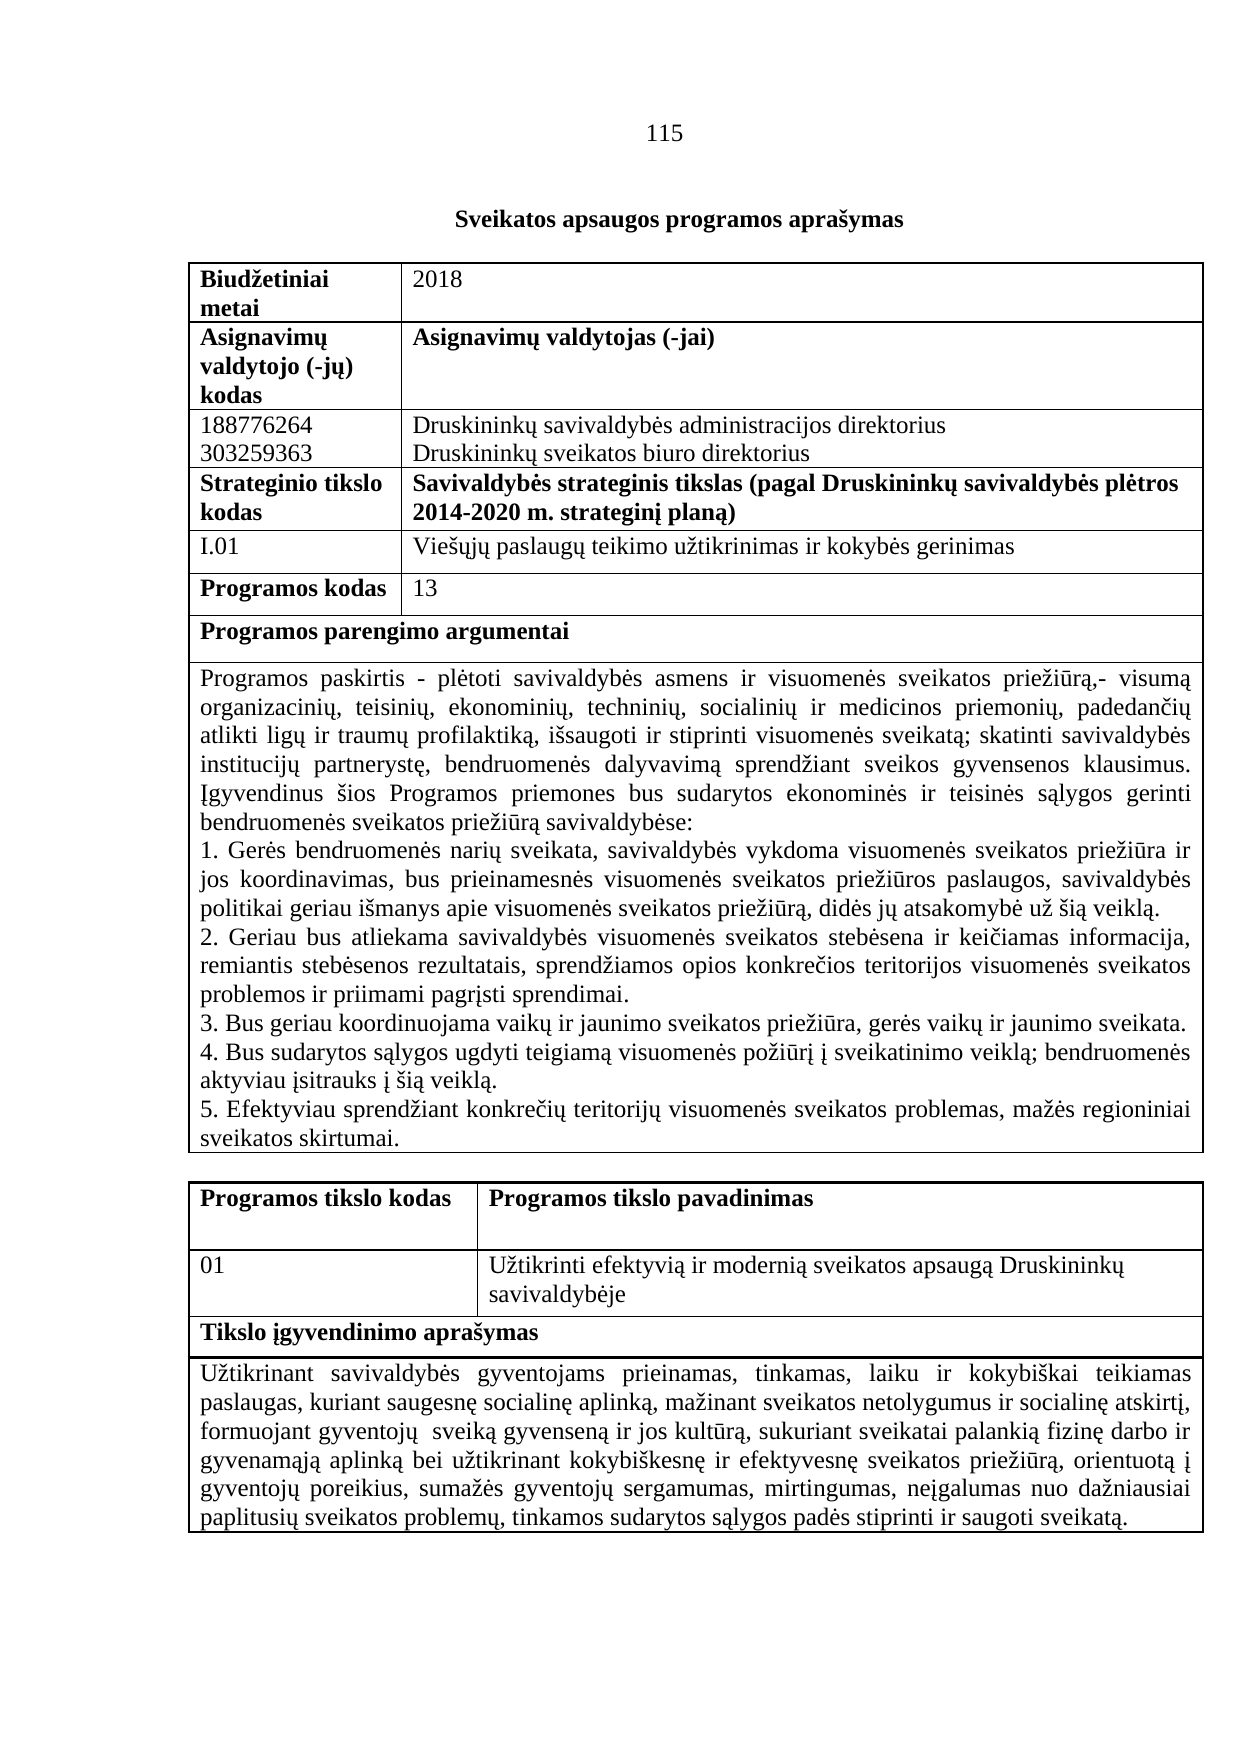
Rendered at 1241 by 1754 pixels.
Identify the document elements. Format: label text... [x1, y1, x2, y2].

table_cell I.01 [190, 531, 401, 572]
table_header 2018 [402, 264, 1202, 321]
table_cell Viešųjų paslaugų teikimo užtikrinimas ir kokybės gerinimas [402, 531, 1202, 572]
table_cell Programos parengimo argumentai [190, 616, 1202, 662]
text Sveikatos apsaugos programos aprašymas [177, 204, 1181, 233]
table_cell 188776264 303259363 [190, 410, 401, 467]
table_cell Programos paskirtis - plėtoti savivaldybės asmens ir visuomenės sveikatos priežiūrą,- visumą organizacinių, teisinių, ekonominių, techninių, socialinių ir medicinos priemonių, padedančių atlikti ligų ir traumų profilaktiką, išsaugoti ir stiprinti visuomenės sveikatą; skatinti savivaldybės institucijų partnerystę, bendruomenės dalyvavimą sprendžiant sveikos gyvensenos klausimus. Įgyvendinus šios Programos priemones bus sudarytos ekonominės ir teisinės sąlygos gerinti bendruomenės sveikatos priežiūrą savivaldybėse: 1. Gerės bendruomenės narių sveikata, savivaldybės vykdoma visuomenės sveikatos priežiūra ir jos koordinavimas, bus prieinamesnės visuomenės sveikatos priežiūros paslaugos, savivaldybės politikai geriau išmanys apie visuomenės sveikatos priežiūrą, didės jų atsakomybė už šią veiklą. 2. Geriau bus atliekama savivaldybės visuomenės sveikatos stebėsena ir keičiamas informacija, remiantis stebėsenos rezultatais, sprendžiamos opios konkrečios teritorijos visuomenės sveikatos problemos ir priimami pagrįsti sprendimai. 3. Bus geriau koordinuojama vaikų ir jaunimo sveikatos priežiūra, gerės vaikų ir jaunimo sveikata. 4. Bus sudarytos sąlygos ugdyti teigiamą visuomenės požiūrį į sveikatinimo veiklą; bendruomenės aktyviau įsitrauks į šią veiklą. 5. Efektyviau sprendžiant konkrečių teritorijų visuomenės sveikatos problemas, mažės regioniniai sveikatos skirtumai. [190, 663, 1202, 1152]
table_cell Užtikrinant savivaldybės gyventojams prieinamas, tinkamas, laiku ir kokybiškai teikiamas paslaugas, kuriant saugesnę socialinę aplinką, mažinant sveikatos netolygumus ir socialinę atskirtį, formuojant gyventojų sveiką gyvenseną ir jos kultūrą, sukuriant sveikatai palankią fizinę darbo ir gyvenamąją aplinką bei užtikrinant kokybiškesnę ir efektyvesnę sveikatos priežiūrą, orientuotą į gyventojų poreikius, sumažės gyventojų sergamumas, mirtingumas, neįgalumas nuo dažniausiai paplitusių sveikatos problemų, tinkamos sudarytos sąlygos padės stiprinti ir saugoti sveikatą. [190, 1359, 1202, 1531]
table_cell 13 [402, 574, 1202, 615]
table_cell Strateginio tikslo kodas [190, 468, 401, 530]
table_cell Programos kodas [190, 574, 401, 615]
table_cell Tikslo įgyvendinimo aprašymas [190, 1317, 1202, 1356]
table_cell Užtikrinti efektyvią ir modernią sveikatos apsaugą Druskininkų savivaldybėje [478, 1251, 1202, 1316]
table_header Programos tikslo kodas [190, 1184, 477, 1248]
table_header Programos tikslo pavadinimas [478, 1184, 1202, 1248]
table_cell Druskininkų savivaldybės administracijos direktorius Druskininkų sveikatos biuro direktorius [402, 410, 1202, 467]
table_cell 01 [190, 1251, 477, 1316]
table_cell Savivaldybės strateginis tikslas (pagal Druskininkų savivaldybės plėtros 2014-2020 m. strateginį planą) [402, 468, 1202, 530]
table_header Biudžetiniai metai [190, 264, 401, 321]
table_cell Asignavimų valdytojas (-jai) [402, 323, 1202, 409]
table_cell Asignavimų valdytojo (-jų) kodas [190, 323, 401, 409]
